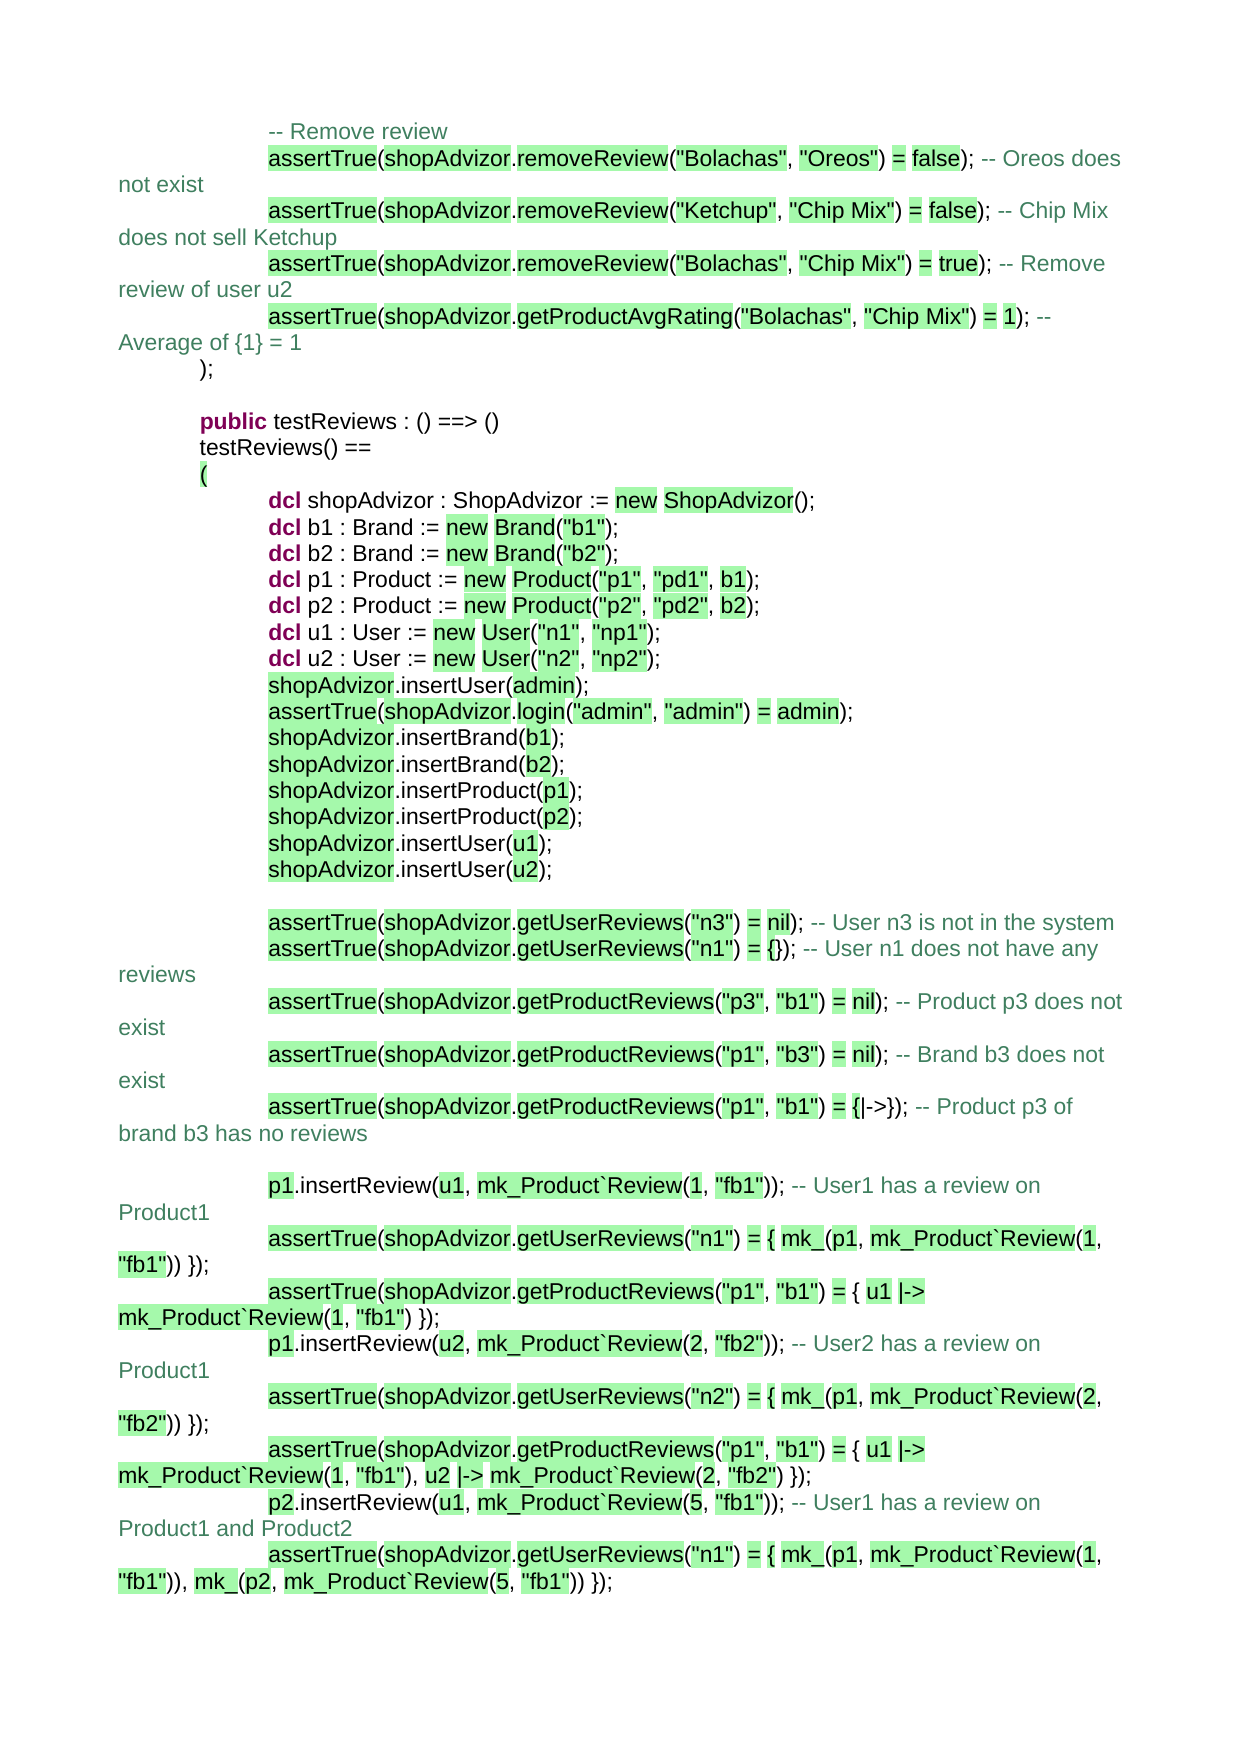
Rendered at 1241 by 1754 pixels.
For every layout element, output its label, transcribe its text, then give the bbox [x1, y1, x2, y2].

text assertTrue(shopAdvizor.getUserReviews("n1") = { mk_(p1, mk_Product`Review(1, "fb1")), mk_(p2, mk_Product`Review(5, "fb1")) }); [118, 1541, 1122, 1594]
text assertTrue(shopAdvizor.getProductReviews("p1", "b1") = {|->}); -- Product p3 of brand b3 has no reviews [118, 1093, 1122, 1146]
text shopAdvizor.insertBrand(b1); [118, 724, 1122, 751]
text assertTrue(shopAdvizor.getProductReviews("p1", "b3") = nil); -- Brand b3 does not exist [118, 1041, 1122, 1093]
text assertTrue(shopAdvizor.getUserReviews("n1") = { mk_(p1, mk_Product`Review(1, "fb1")) }); [118, 1225, 1122, 1278]
text dcl b2 : Brand := new Brand("b2"); [118, 540, 1122, 566]
text testReviews() == [118, 434, 1122, 461]
text assertTrue(shopAdvizor.getProductReviews("p1", "b1") = { u1 |-> mk_Product`Review(1, "fb1"), u2 |-> mk_Product`Review(2, "fb2") }); [118, 1436, 1122, 1488]
text assertTrue(shopAdvizor.getProductReviews("p1", "b1") = { u1 |-> mk_Product`Review(1, "fb1") }); [118, 1278, 1122, 1330]
text shopAdvizor.insertProduct(p2); [118, 803, 1122, 830]
text dcl shopAdvizor : ShopAdvizor := new ShopAdvizor(); [118, 487, 1122, 513]
text public testReviews : () ==> () [118, 408, 1122, 434]
text assertTrue(shopAdvizor.removeReview("Bolachas", "Oreos") = false); -- Oreos does not exist [118, 144, 1122, 197]
text ( [118, 461, 1122, 487]
text dcl p1 : Product := new Product("p1", "pd1", b1); [118, 566, 1122, 592]
text assertTrue(shopAdvizor.getUserReviews("n1") = {}); -- User n1 does not have any reviews [118, 935, 1122, 988]
text p1.insertReview(u1, mk_Product`Review(1, "fb1")); -- User1 has a review on Product1 [118, 1172, 1122, 1225]
text assertTrue(shopAdvizor.getUserReviews("n2") = { mk_(p1, mk_Product`Review(2, "fb2")) }); [118, 1383, 1122, 1436]
text -- Remove review [118, 118, 1122, 144]
text shopAdvizor.insertProduct(p1); [118, 777, 1122, 803]
text shopAdvizor.insertUser(admin); [118, 672, 1122, 698]
text assertTrue(shopAdvizor.getProductReviews("p3", "b1") = nil); -- Product p3 does not exist [118, 988, 1122, 1041]
text dcl p2 : Product := new Product("p2", "pd2", b2); [118, 592, 1122, 619]
text assertTrue(shopAdvizor.removeReview("Bolachas", "Chip Mix") = true); -- Remove review of user u2 [118, 250, 1122, 303]
text assertTrue(shopAdvizor.removeReview("Ketchup", "Chip Mix") = false); -- Chip Mix does not sell Ketchup [118, 197, 1122, 250]
text shopAdvizor.insertUser(u1); [118, 830, 1122, 856]
text dcl u2 : User := new User("n2", "np2"); [118, 645, 1122, 672]
text shopAdvizor.insertUser(u2); [118, 856, 1122, 882]
text assertTrue(shopAdvizor.login("admin", "admin") = admin); [118, 698, 1122, 724]
text dcl u1 : User := new User("n1", "np1"); [118, 619, 1122, 645]
text p1.insertReview(u2, mk_Product`Review(2, "fb2")); -- User2 has a review on Product1 [118, 1330, 1122, 1383]
text ); [118, 355, 1122, 382]
text dcl b1 : Brand := new Brand("b1"); [118, 513, 1122, 540]
text assertTrue(shopAdvizor.getProductAvgRating("Bolachas", "Chip Mix") = 1); -- Average of {1} = 1 [118, 303, 1122, 355]
text p2.insertReview(u1, mk_Product`Review(5, "fb1")); -- User1 has a review on Product1 and Product2 [118, 1488, 1122, 1541]
text shopAdvizor.insertBrand(b2); [118, 751, 1122, 777]
text assertTrue(shopAdvizor.getUserReviews("n3") = nil); -- User n3 is not in the system [118, 909, 1122, 935]
